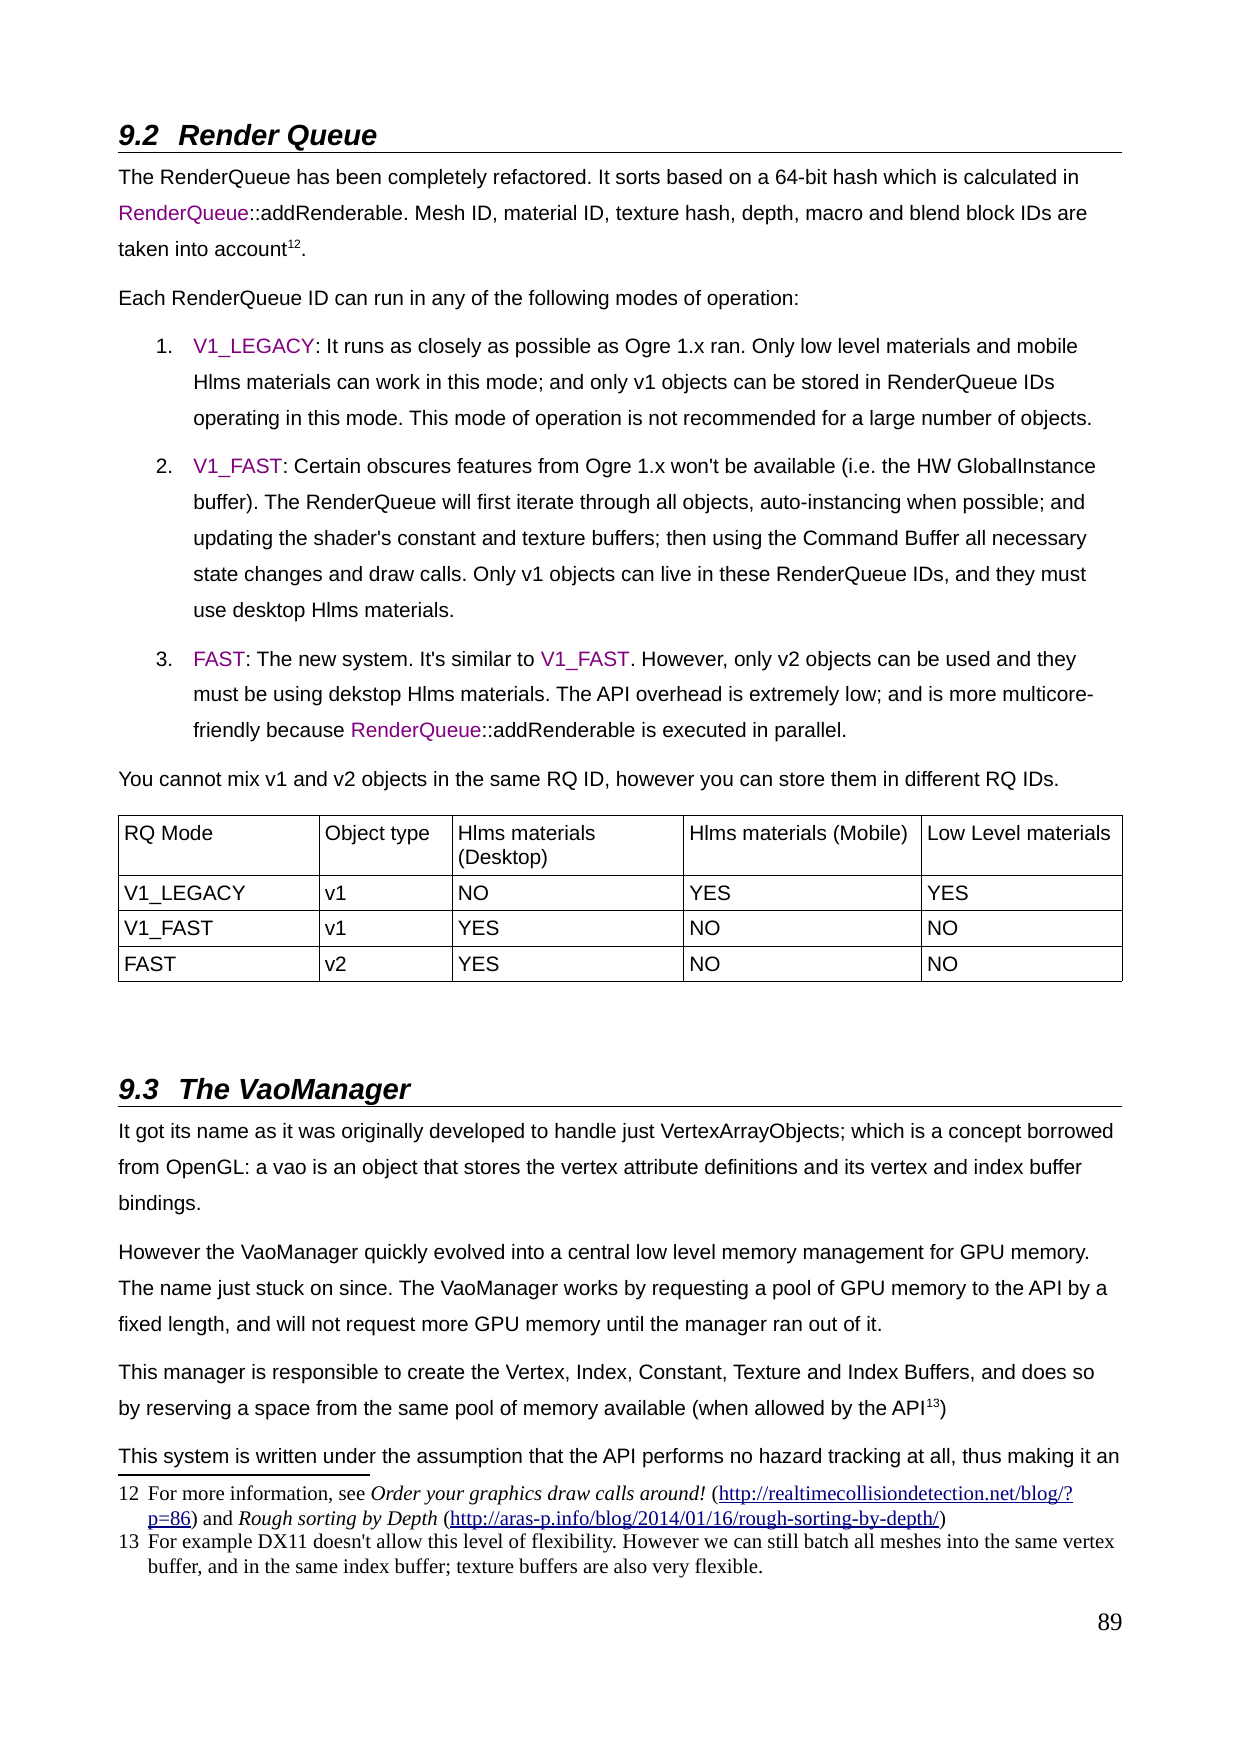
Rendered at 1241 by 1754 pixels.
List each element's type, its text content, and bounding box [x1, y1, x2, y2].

list V1_FAST: Certain obscures features from Ogre 1.x won't be available (i.e. the HW GlobalInstance buffer). The RenderQueue will first iterate through all objects, auto-instancing when possible; and updating the shader's constant and texture buffers; then using the Command Buffer all necessary state changes and draw calls. Only v1 objects can live in these RenderQueue IDs, and they must use desktop Hlms materials. [156, 454, 1122, 622]
subtitle Render Queue [118, 118, 1122, 152]
table_cell YES [922, 876, 1122, 910]
subtitle The VaoManager [118, 1072, 1122, 1106]
table_header RQ Mode [119, 816, 319, 874]
table_cell NO [684, 911, 921, 946]
table_cell YES [453, 947, 683, 981]
table_cell v2 [320, 947, 452, 981]
table_cell FAST [119, 947, 319, 981]
table_cell YES [684, 876, 921, 910]
text The RenderQueue has been completely refactored. It sorts based on a 64-bit hash which is calculated in RenderQueue::addRenderable. Mesh ID, material ID, texture hash, depth, macro and blend block IDs are taken into account. [118, 165, 1122, 261]
text This system is written under the assumption that the API performs no hazard tracking at all, thus making it an [118, 1444, 1122, 1468]
table_cell NO [922, 911, 1122, 946]
table_cell NO [922, 947, 1122, 981]
table_header Object type [320, 816, 452, 874]
text For more information, see Order your graphics draw calls around! (http://realtimecollisiondetection.net/blog/?p=86) and Rough sorting by Depth (http://aras-p.info/blog/2014/01/16/rough-sorting-by-depth/) [118, 1481, 1122, 1529]
list FAST: The new system. It's similar to V1_FAST. However, only v2 objects can be used and they must be using dekstop Hlms materials. The API overhead is extremely low; and is more multicore-friendly because RenderQueue::addRenderable is executed in parallel. [156, 646, 1122, 742]
text However the VaoManager quickly evolved into a central low level memory management for GPU memory. The name just stuck on since. The VaoManager works by requesting a pool of GPU memory to the API by a fixed length, and will not request more GPU memory until the manager ran out of it. [118, 1239, 1122, 1335]
table_cell V1_LEGACY [119, 876, 319, 910]
text For example DX11 doesn't allow this level of flexibility. However we can still batch all meshes into the same vertex buffer, and in the same index buffer; texture buffers are also very flexible. [118, 1529, 1122, 1578]
text Each RenderQueue ID can run in any of the following modes of operation: [118, 285, 1122, 309]
list V1_LEGACY: It runs as closely as possible as Ogre 1.x ran. Only low level materials and mobile Hlms materials can work in this mode; and only v1 objects can be stored in RenderQueue IDs operating in this mode. This mode of operation is not recommended for a large number of objects. [156, 334, 1122, 430]
table_header Hlms materials (Mobile) [684, 816, 921, 874]
table_cell YES [453, 911, 683, 946]
table_cell NO [453, 876, 683, 910]
table_header Low Level materials [922, 816, 1122, 874]
table_cell v1 [320, 911, 452, 946]
text You cannot mix v1 and v2 objects in the same RQ ID, however you can store them in different RQ IDs. [118, 767, 1122, 791]
table_header Hlms materials (Desktop) [453, 816, 683, 874]
table_cell v1 [320, 876, 452, 910]
table_cell NO [684, 947, 921, 981]
table_cell V1_FAST [119, 911, 319, 946]
text It got its name as it was originally developed to handle just VertexArrayObjects; which is a concept borrowed from OpenGL: a vao is an object that stores the vertex attribute definitions and its vertex and index buffer bindings. [118, 1119, 1122, 1215]
text This manager is responsible to create the Vertex, Index, Constant, Texture and Index Buffers, and does so by reserving a space from the same pool of memory available (when allowed by the API) [118, 1360, 1122, 1420]
